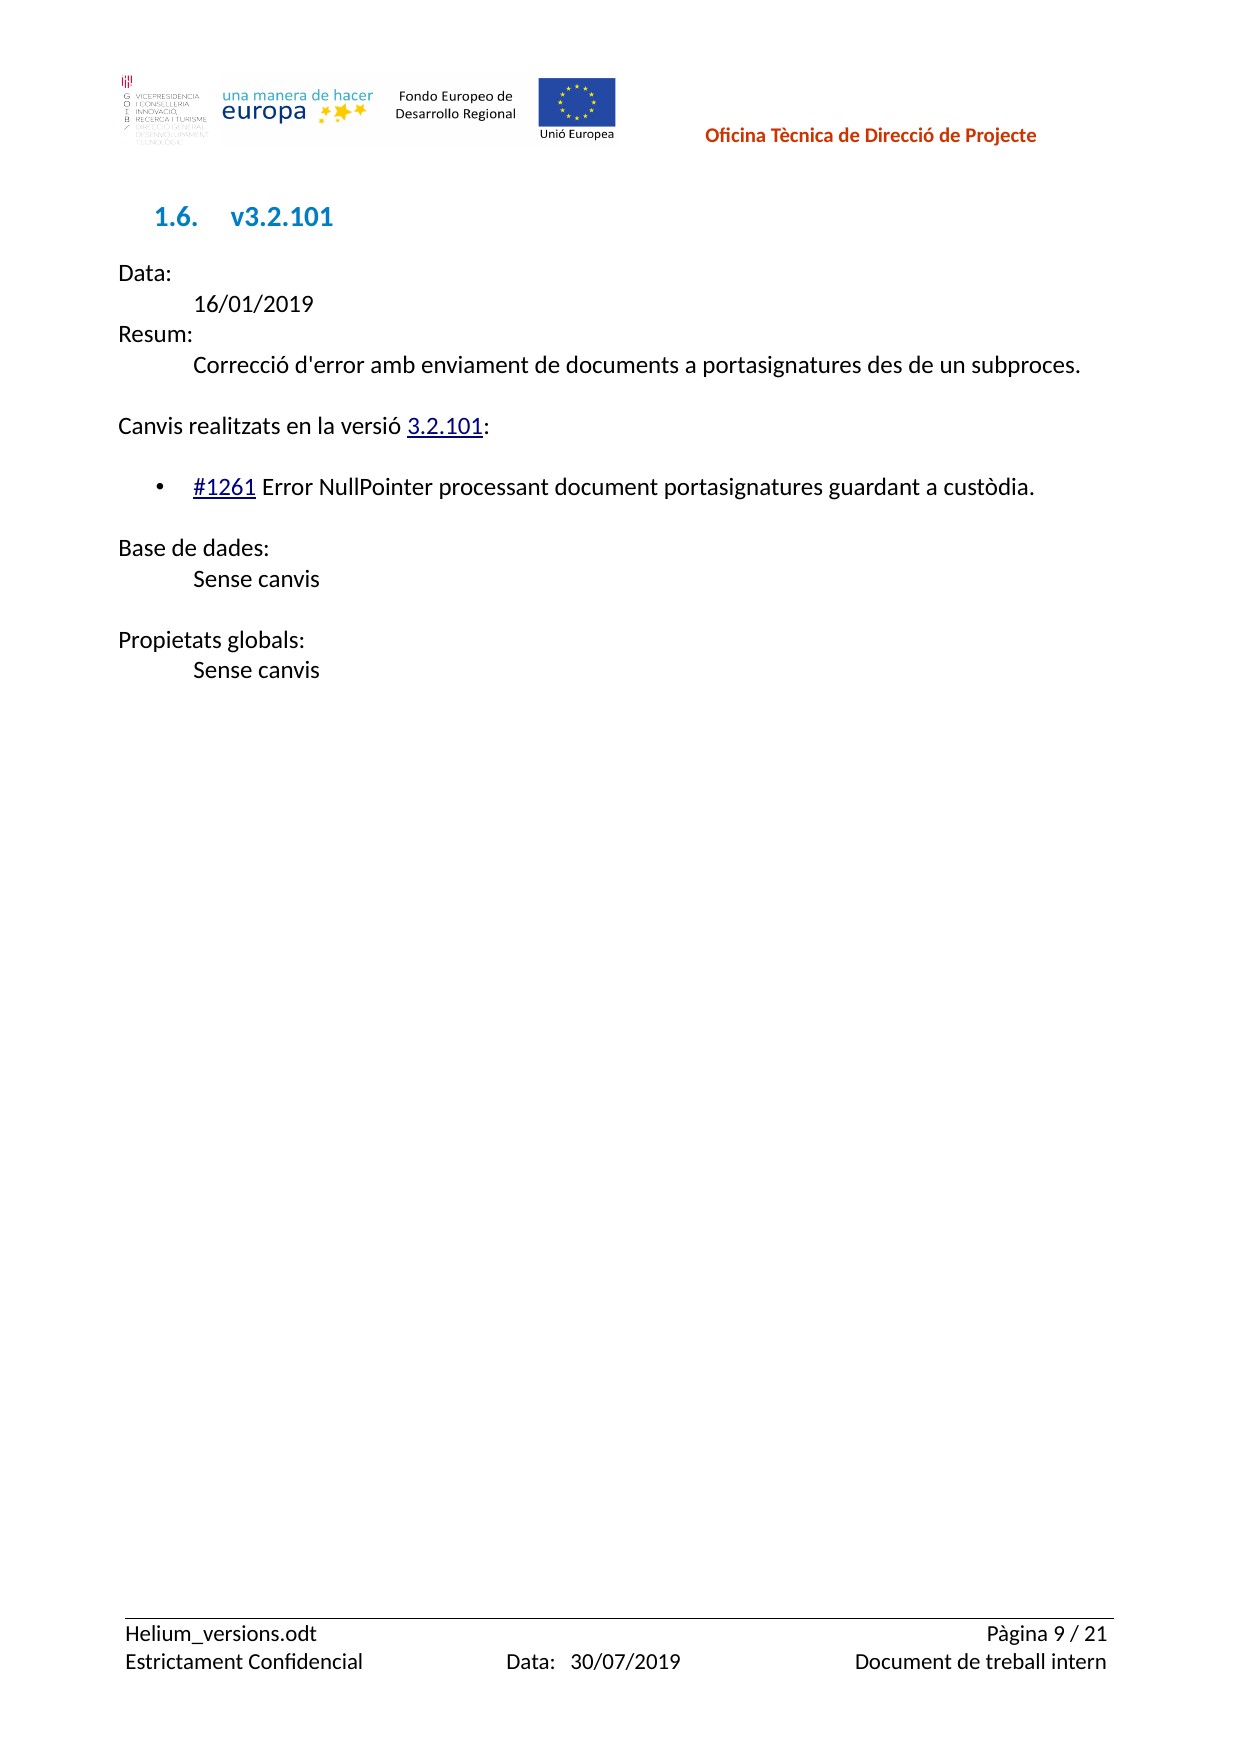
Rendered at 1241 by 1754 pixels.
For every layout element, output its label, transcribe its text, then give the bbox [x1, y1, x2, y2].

text Sense canvis [118, 654, 1122, 685]
list #1261 Error NullPointer processant document portasignatures guardant a custòdia. [156, 471, 1122, 502]
picture [118, 73, 213, 147]
text Base de dades: [118, 532, 1122, 563]
text Canvis realitzats en la versió 3.2.101: [118, 410, 1122, 441]
text Correcció d'error amb enviament de documents a portasignatures des de un subproces. [118, 349, 1122, 380]
text Data: [118, 258, 1122, 288]
text Sense canvis [118, 563, 1122, 593]
picture [219, 73, 621, 147]
text Resum: [118, 319, 1122, 349]
text Propietats globals: [118, 624, 1122, 654]
subtitle v3.2.101 [153, 198, 1122, 234]
text 16/01/2019 [118, 288, 1122, 319]
